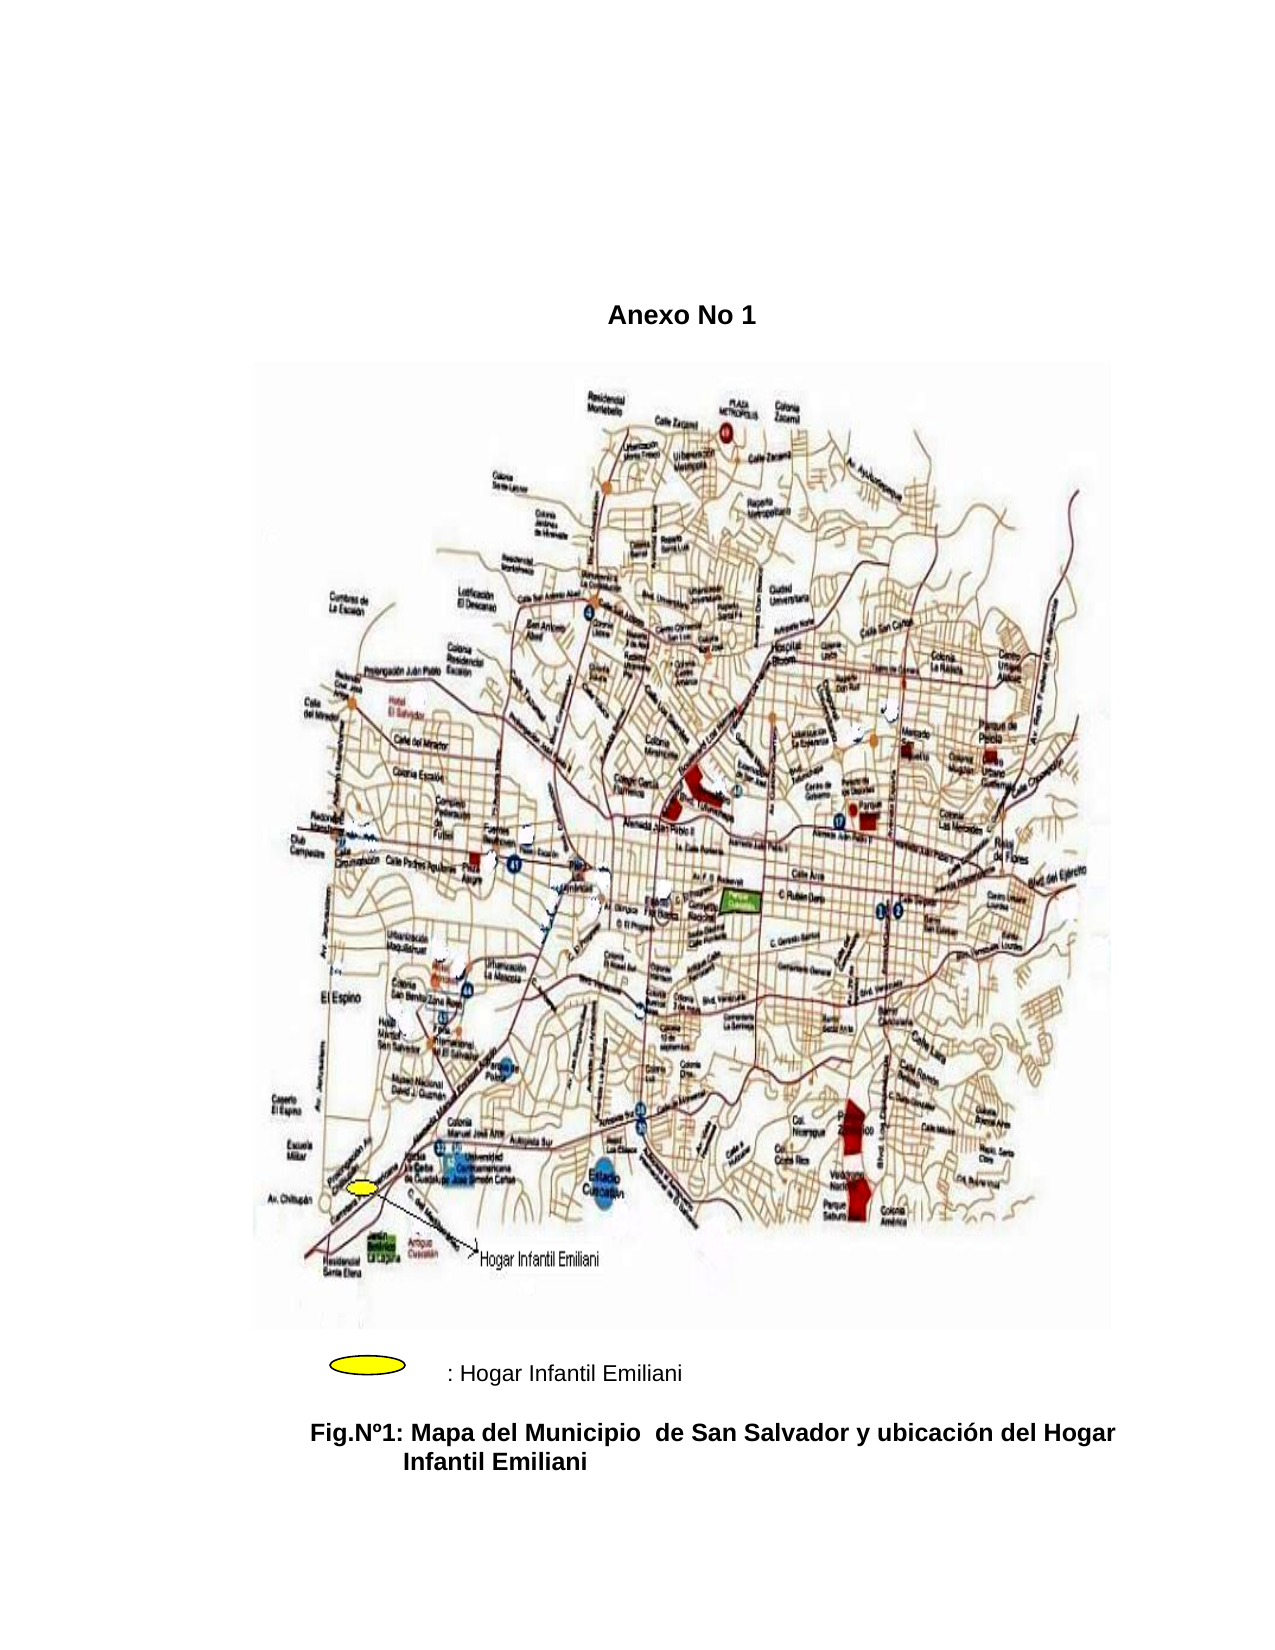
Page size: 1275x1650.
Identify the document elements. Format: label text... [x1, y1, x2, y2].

picture [252, 361, 1111, 1329]
text : Hogar Infantil Emiliani [236, 1360, 1127, 1387]
text Fig.Nº1: Mapa del Municipio de San Salvador y ubicación del Hogar [310, 1418, 1127, 1447]
text Anexo No 1 [236, 299, 1127, 330]
text Infantil Emiliani [236, 1447, 1127, 1475]
